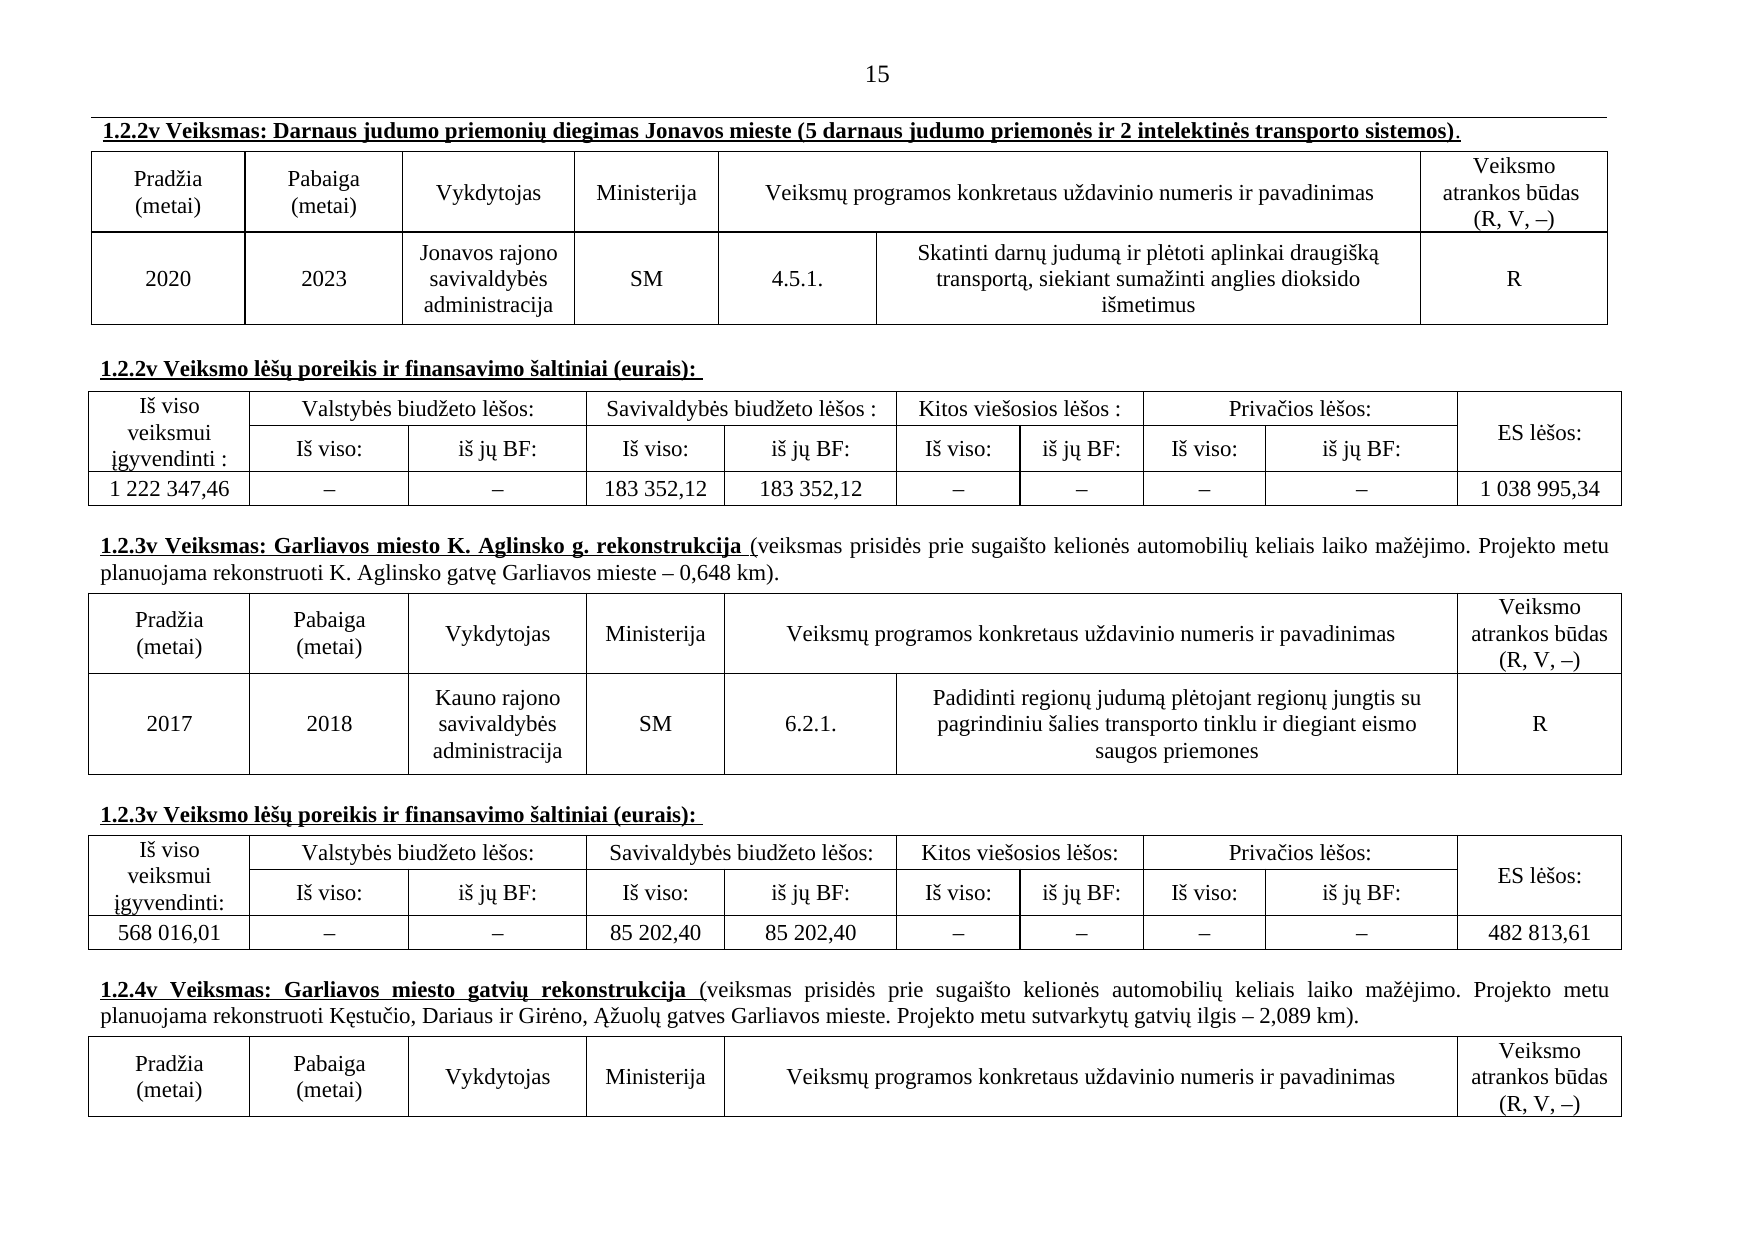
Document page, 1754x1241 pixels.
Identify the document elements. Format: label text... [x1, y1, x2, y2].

table_cell iš jų BF: [725, 426, 896, 471]
table_cell [1622, 869, 1651, 915]
table_cell 2020 [92, 233, 244, 324]
table_cell Padidinti regionų judumą plėtojant regionų jungtis su pagrindiniu šalies transporto tinklu ir diegiant eismo saugos priemones [897, 674, 1457, 774]
table_cell – [1266, 916, 1457, 949]
table_cell iš jų BF: [1266, 870, 1457, 915]
table_cell Kitos viešosios lėšos : [897, 392, 1143, 425]
table_cell Vykdytojas [409, 1037, 586, 1116]
table_cell Iš viso: [897, 426, 1019, 471]
table_cell iš jų BF: [725, 870, 896, 915]
table_cell – [897, 916, 1019, 949]
table_cell Iš viso: [587, 426, 724, 471]
table_cell [1622, 774, 1651, 835]
table_cell 1.2.4v Veiksmas: Garliavos miesto gatvių rekonstrukcija (veiksmas prisidės prie sugaišto kelionės automobilių keliais laiko mažėjimo. Projekto metu planuojama rekonstruoti Kęstučio, Dariaus ir Girėno, Ąžuolų gatves Garliavos mieste. Projekto metu sutvarkytų gatvių ilgis – 2,089 km). [89, 950, 1622, 1036]
table_cell [1608, 231, 1615, 324]
table_cell iš jų BF: [1266, 426, 1457, 471]
table_cell [1622, 505, 1651, 592]
table_cell 4.5.1. [719, 233, 876, 324]
table_cell Jonavos rajono savivaldybės administracija [403, 233, 574, 324]
table_cell Kitos viešosios lėšos: [897, 836, 1143, 868]
table_cell Iš viso veiksmui įgyvendinti: [89, 836, 249, 915]
table_cell Iš viso: [897, 870, 1019, 915]
table_cell 568 016,01 [89, 916, 249, 949]
table_cell – [409, 916, 586, 949]
table_cell 1 038 995,34 [1458, 472, 1621, 505]
table_cell Privačios lėšos: [1144, 392, 1457, 425]
table_cell 482 813,61 [1458, 916, 1621, 949]
table_cell – [1144, 472, 1265, 505]
table_cell SM [575, 233, 718, 324]
table_header [85, 354, 89, 391]
table_cell Iš viso: [587, 870, 724, 915]
table_cell Pradžia (metai) [92, 152, 244, 231]
table_cell [1622, 471, 1651, 505]
table_cell [85, 774, 89, 835]
table_cell [1622, 425, 1651, 471]
table_cell – [1266, 472, 1457, 505]
table_cell [1622, 949, 1651, 1036]
table_cell Skatinti darnų judumą ir plėtoti aplinkai draugišką transportą, siekiant sumažinti anglies dioksido išmetimus [877, 233, 1420, 324]
table_header 1.2.2v Veiksmo lėšų poreikis ir finansavimo šaltiniai (eurais): [89, 354, 1622, 391]
table_cell Ministerija [587, 594, 724, 672]
table_cell [85, 151, 91, 231]
table_cell [85, 117, 91, 151]
table_cell – [409, 472, 586, 505]
table_cell Pabaiga (metai) [250, 594, 408, 672]
table_cell ES lėšos: [1458, 392, 1621, 471]
table_cell Iš viso: [1144, 870, 1265, 915]
table_cell Iš viso: [250, 426, 408, 471]
table_cell Ministerija [575, 152, 718, 231]
table_cell Veiksmų programos konkretaus uždavinio numeris ir pavadinimas [725, 594, 1457, 672]
table_cell – [1021, 472, 1143, 505]
table_cell SM [587, 674, 724, 774]
table_cell Vykdytojas [403, 152, 574, 231]
table_cell [1622, 391, 1651, 425]
table_cell iš jų BF: [409, 870, 586, 915]
table_cell Veiksmo atrankos būdas (R, V, –) [1458, 594, 1621, 672]
table_cell iš jų BF: [409, 426, 586, 471]
table_cell 85 202,40 [725, 916, 896, 949]
table_cell – [250, 472, 408, 505]
table_cell Veiksmo atrankos būdas (R, V, –) [1458, 1037, 1621, 1116]
table_cell – [1021, 916, 1143, 949]
table_cell Vykdytojas [409, 594, 586, 672]
table_cell 85 202,40 [587, 916, 724, 949]
table_cell 1.2.2v Veiksmas: Darnaus judumo priemonių diegimas Jonavos mieste (5 darnaus judumo priemonės ir 2 intelektinės transporto sistemos). [91, 118, 1607, 151]
table_cell [85, 505, 89, 592]
table_cell Iš viso veiksmui įgyvendinti : [89, 392, 249, 471]
table_cell [1622, 1036, 1651, 1116]
table_cell Pradžia (metai) [89, 1037, 249, 1116]
table_cell Pabaiga (metai) [246, 152, 402, 231]
table_cell Pradžia (metai) [89, 594, 249, 672]
table_cell [85, 231, 91, 324]
table_cell Kauno rajono savivaldybės administracija [409, 674, 586, 774]
table_cell 2017 [89, 674, 249, 774]
table_cell – [250, 916, 408, 949]
table_cell [1608, 151, 1615, 231]
table_cell R [1421, 233, 1607, 324]
table_cell ES lėšos: [1458, 836, 1621, 915]
table_cell [1622, 593, 1651, 672]
table_cell 2018 [250, 674, 408, 774]
table_cell Valstybės biudžeto lėšos: [250, 392, 586, 425]
table_cell R [1458, 674, 1621, 774]
table_cell 1 222 347,46 [89, 472, 249, 505]
table_cell Veiksmų programos konkretaus uždavinio numeris ir pavadinimas [725, 1037, 1457, 1116]
table_cell Privačios lėšos: [1144, 836, 1457, 868]
table_cell [1622, 673, 1651, 774]
table_cell [85, 949, 89, 1036]
table_cell Ministerija [587, 1037, 724, 1116]
table_cell Iš viso: [1144, 426, 1265, 471]
table_cell Savivaldybės biudžeto lėšos: [587, 836, 896, 868]
table_cell Savivaldybės biudžeto lėšos : [587, 392, 896, 425]
table_cell 1.2.3v Veiksmo lėšų poreikis ir finansavimo šaltiniai (eurais): [89, 775, 1622, 835]
table_cell 183 352,12 [587, 472, 724, 505]
table_cell Valstybės biudžeto lėšos: [250, 836, 586, 868]
table_cell iš jų BF: [1021, 426, 1143, 471]
table_cell Veiksmo atrankos būdas (R, V, –) [1421, 152, 1607, 231]
table_cell – [1144, 916, 1265, 949]
table_cell 6.2.1. [725, 674, 896, 774]
table_cell Pabaiga (metai) [250, 1037, 408, 1116]
table_cell iš jų BF: [1021, 870, 1143, 915]
table_cell 2023 [246, 233, 402, 324]
table_cell [1622, 915, 1651, 949]
table_cell 1.2.3v Veiksmas: Garliavos miesto K. Aglinsko g. rekonstrukcija (veiksmas prisidės prie sugaišto kelionės automobilių keliais laiko mažėjimo. Projekto metu planuojama rekonstruoti K. Aglinsko gatvę Garliavos mieste – 0,648 km). [89, 506, 1622, 592]
table_header [1622, 354, 1651, 391]
table_cell Iš viso: [250, 870, 408, 915]
table_cell 183 352,12 [725, 472, 896, 505]
table_cell [1622, 835, 1651, 868]
table_cell Veiksmų programos konkretaus uždavinio numeris ir pavadinimas [719, 152, 1420, 231]
table_cell – [897, 472, 1019, 505]
table_cell [1607, 117, 1615, 151]
